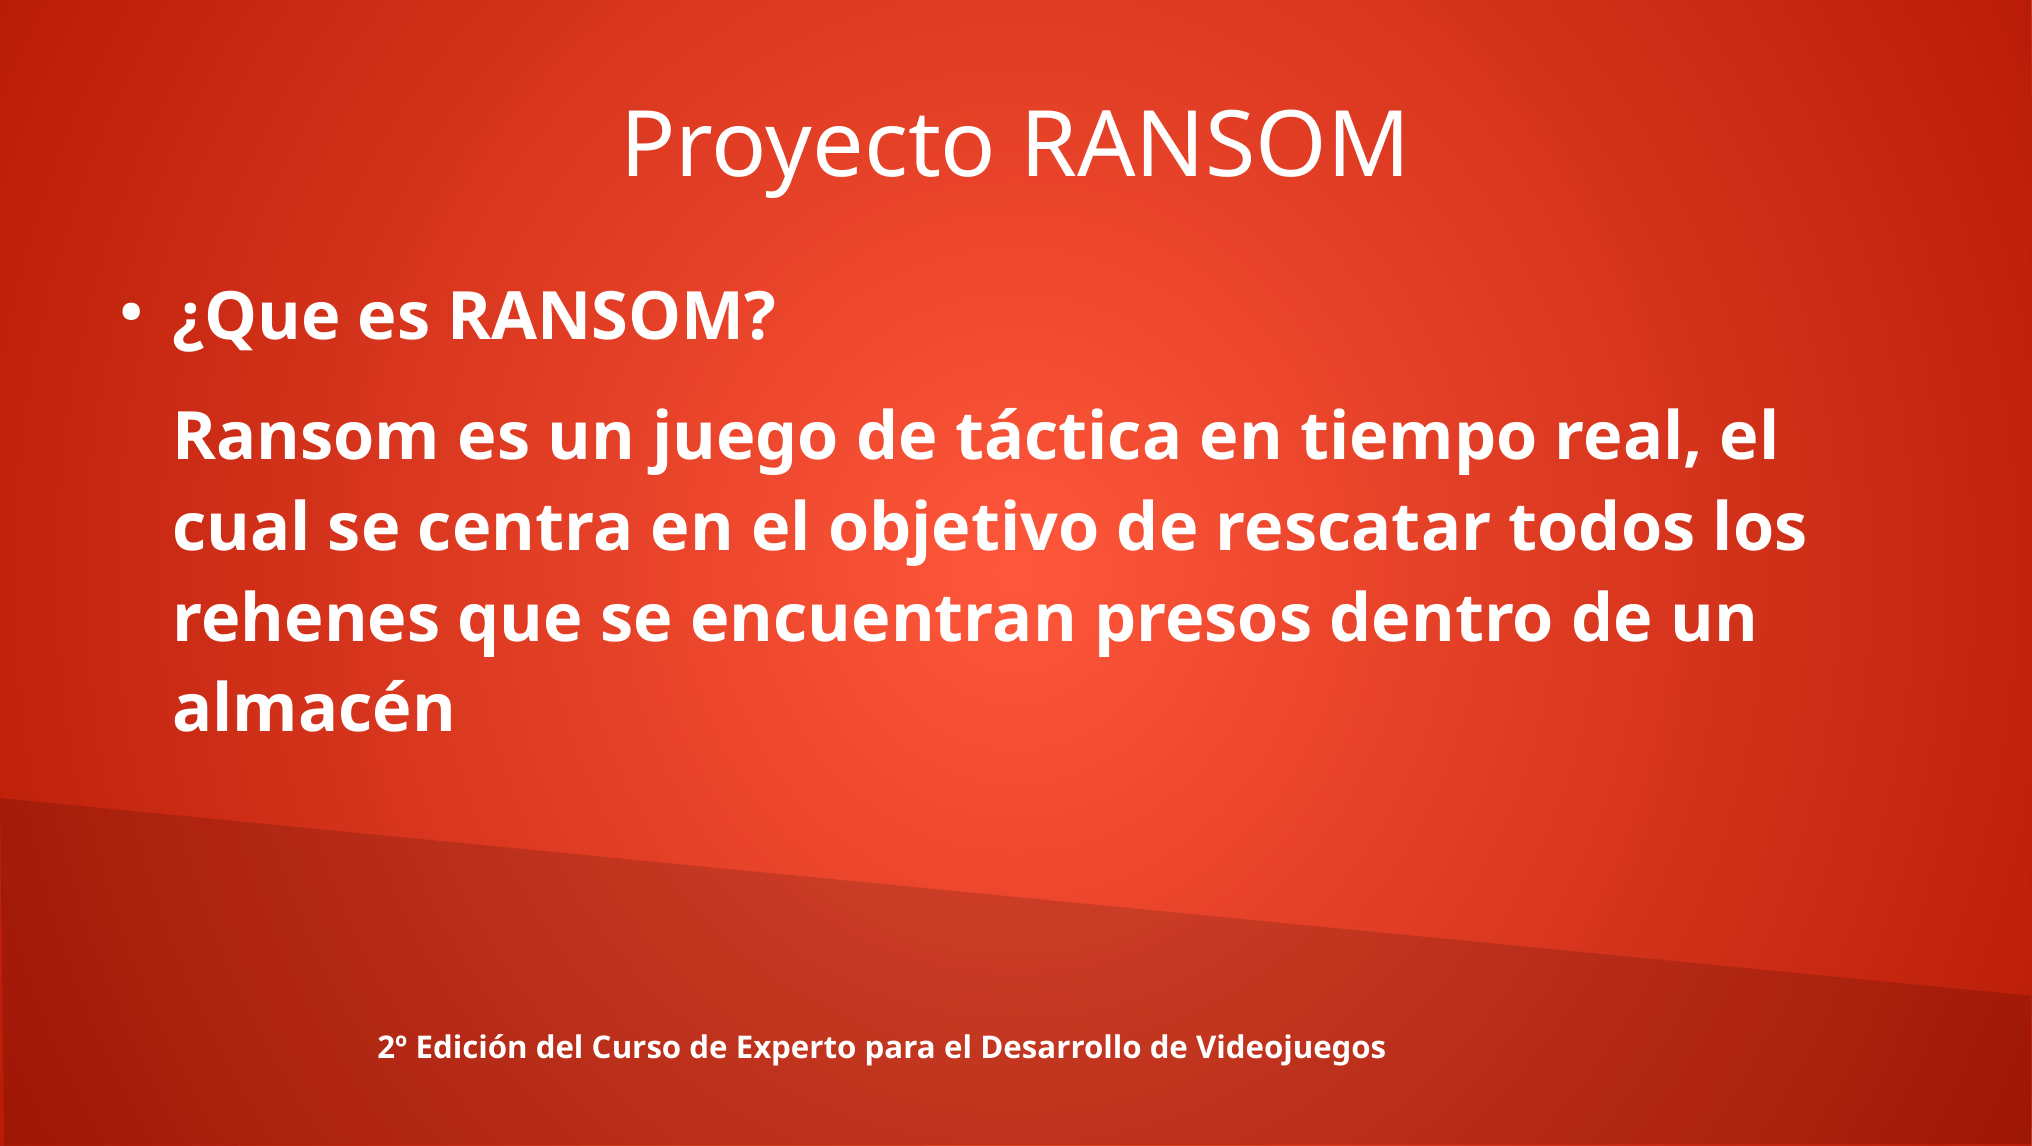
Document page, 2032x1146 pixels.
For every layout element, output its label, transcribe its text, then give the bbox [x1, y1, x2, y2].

list ¿Que es RANSOM? Ransom es un juego de táctica en tiempo real, el cual se centra en el objetivo de rescatar todos los rehenes que se encuentran presos dentro de un almacén [101, 268, 1930, 933]
title Proyecto RANSOM [101, 45, 1930, 237]
text_box 2º Edición del Curso de Experto para el Desarrollo de Videojuegos [362, 1017, 1669, 1085]
